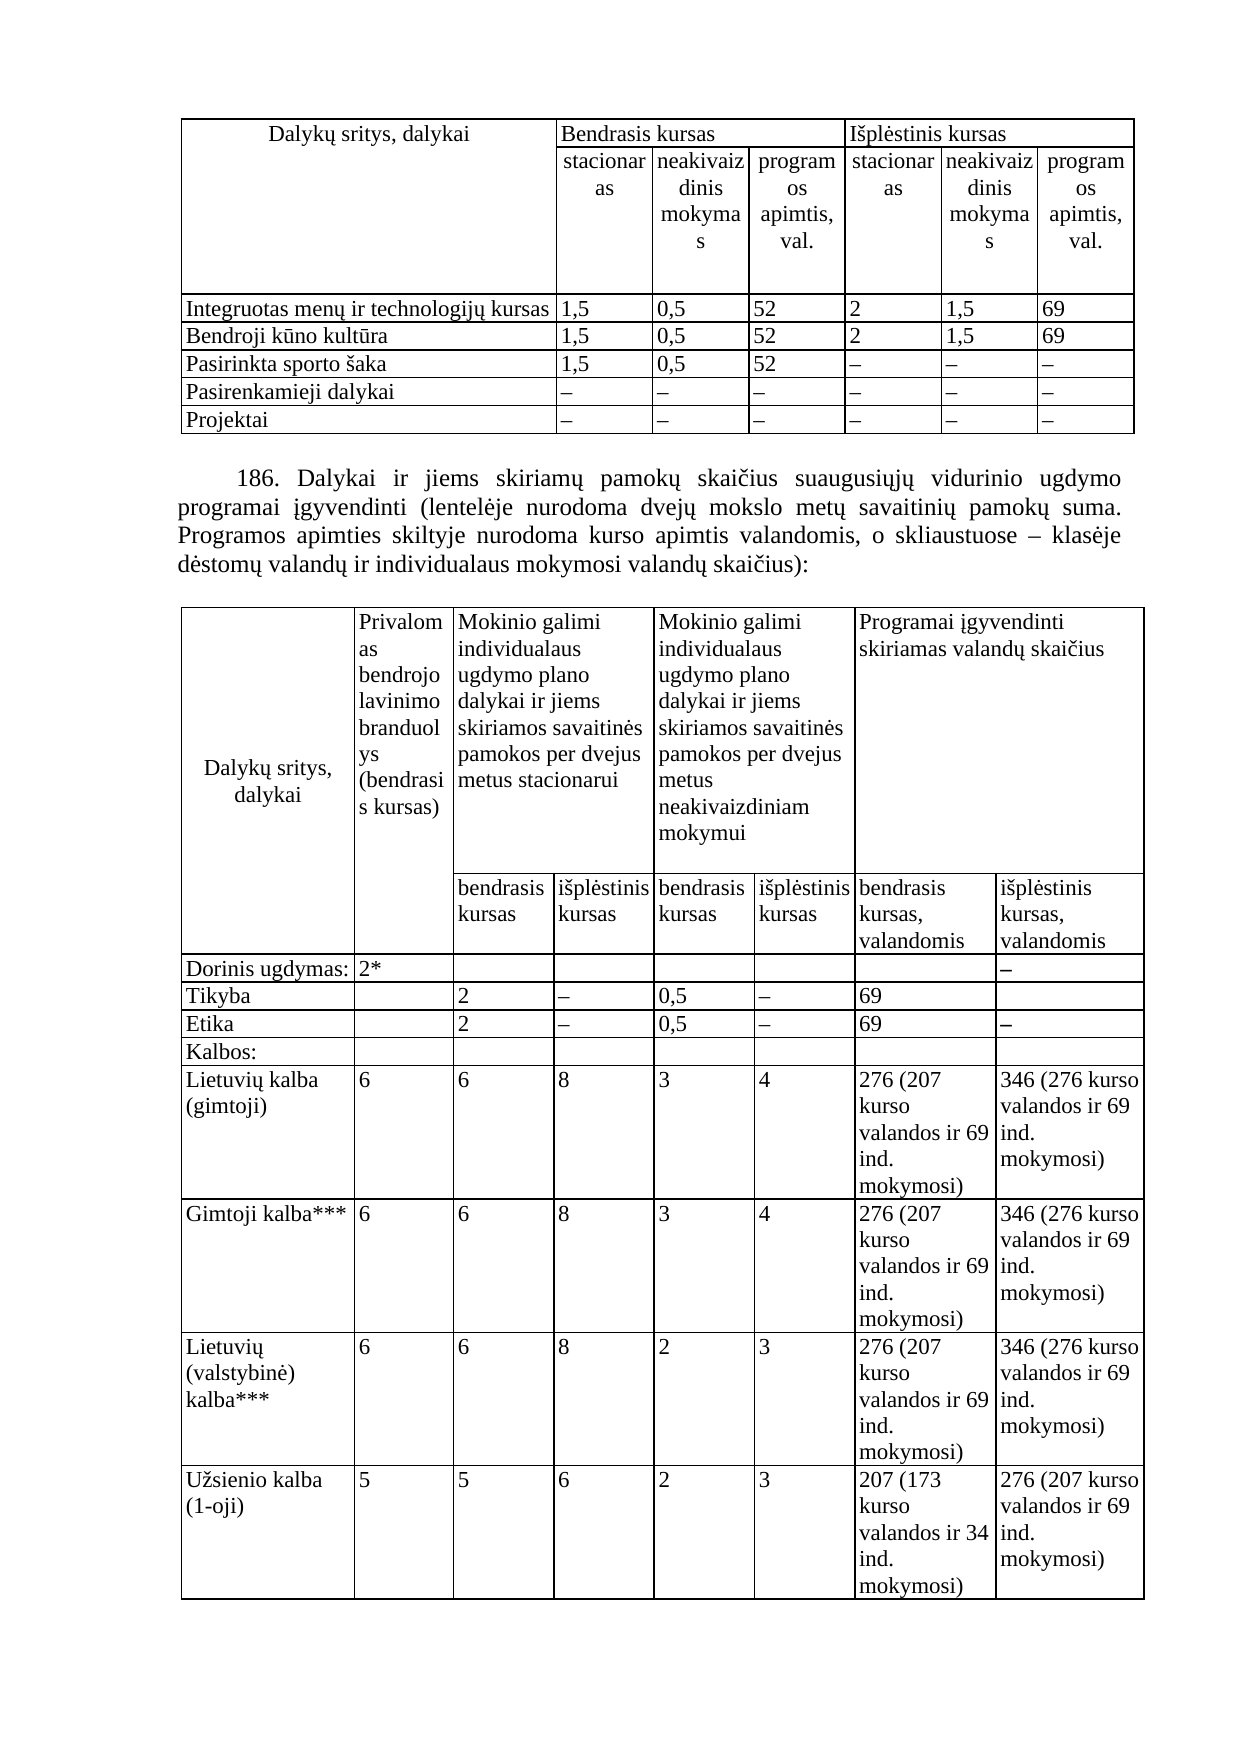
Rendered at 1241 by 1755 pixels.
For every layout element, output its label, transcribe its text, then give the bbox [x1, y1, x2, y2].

table_header Mokinio galimi individualaus ugdymo plano dalykai ir jiems skiriamos savaitinės pamokos per dvejus metus stacionarui [454, 608, 653, 872]
table_cell [755, 1038, 854, 1065]
table_cell [997, 983, 1143, 1009]
table_cell 8 [555, 1333, 653, 1465]
table_cell – [653, 378, 748, 405]
table_cell 1,5 [557, 295, 652, 321]
table_cell Pasirinkta sporto šaka [182, 351, 556, 377]
table_header Mokinio galimi individualaus ugdymo plano dalykai ir jiems skiriamos savaitinės pamokos per dvejus metus neakivaizdiniam mokymui [655, 608, 854, 872]
table_cell – [750, 406, 844, 433]
table_cell [856, 1038, 995, 1065]
table_cell Pasirenkamieji dalykai [182, 378, 556, 405]
table_cell – [942, 406, 1037, 433]
table_cell neakivaizdinis mokymas [653, 148, 748, 293]
table_header Privalomas bendrojo lavinimo branduolys (bendrasis kursas) [355, 608, 453, 953]
table_cell – [942, 378, 1037, 405]
table_cell stacionaras [846, 148, 941, 293]
table_cell 52 [750, 323, 844, 349]
table_cell programos apimtis, val. [750, 148, 844, 293]
table_cell išplėstinis kursas [755, 874, 854, 953]
table_cell 3 [755, 1466, 854, 1598]
table_cell [655, 1038, 754, 1065]
table_cell 52 [750, 295, 844, 321]
table_cell Lietuvių (valstybinė) kalba*** [182, 1333, 354, 1465]
table_cell 6 [555, 1466, 653, 1598]
table_cell 276 (207 kurso valandos ir 69 ind. mokymosi) [856, 1066, 995, 1198]
table_cell 5 [355, 1466, 453, 1598]
table_cell 6 [454, 1066, 553, 1198]
table_cell Etika [182, 1011, 354, 1037]
table_cell 3 [655, 1066, 754, 1198]
table_cell 6 [355, 1066, 453, 1198]
table_cell 69 [856, 1011, 995, 1037]
table_cell neakivaizdinis mokymas [942, 148, 1037, 293]
table_cell 2 [454, 1011, 553, 1037]
table_cell Tikyba [182, 983, 354, 1009]
table_cell 346 (276 kurso valandos ir 69 ind. mokymosi) [997, 1200, 1143, 1331]
table_cell 69 [856, 983, 995, 1009]
table_header Dalykų sritys, dalykai [182, 608, 354, 953]
table_cell Gimtoji kalba*** [182, 1200, 354, 1331]
table_cell 2 [454, 983, 553, 1009]
table_cell – [555, 983, 653, 1009]
table_cell stacionaras [557, 148, 652, 293]
table_header Programai įgyvendinti skiriamas valandų skaičius [856, 608, 1143, 872]
table_cell 276 (207 kurso valandos ir 69 ind. mokymosi) [856, 1333, 995, 1465]
table_cell [555, 955, 653, 981]
table_cell – [846, 406, 941, 433]
table_cell [454, 1038, 553, 1065]
table_header Bendrasis kursas [557, 120, 844, 146]
table_cell [355, 983, 453, 1009]
table_cell [454, 955, 553, 981]
table_cell – [942, 351, 1037, 377]
table_cell 1,5 [557, 351, 652, 377]
table_cell 0,5 [653, 351, 748, 377]
table_cell 6 [454, 1200, 553, 1331]
table_cell Užsienio kalba (1-oji) [182, 1466, 354, 1598]
table_header Išplėstinis kursas [846, 120, 1133, 146]
table_cell 0,5 [655, 983, 754, 1009]
table_cell [555, 1038, 653, 1065]
table_cell 6 [355, 1333, 453, 1465]
table_cell 207 (173 kurso valandos ir 34 ind. mokymosi) [856, 1466, 995, 1598]
table_cell – [557, 406, 652, 433]
table_cell bendrasis kursas [454, 874, 553, 953]
table_cell 4 [755, 1200, 854, 1331]
table_cell – [846, 351, 941, 377]
table_cell 8 [555, 1200, 653, 1331]
table_cell – [555, 1011, 653, 1037]
table_cell 276 (207 kurso valandos ir 69 ind. mokymosi) [856, 1200, 995, 1331]
table_cell 6 [454, 1333, 553, 1465]
table_cell 69 [1038, 295, 1133, 321]
table_cell Dorinis ugdymas: [182, 955, 354, 981]
table_cell – [997, 955, 1143, 981]
table_cell – [750, 378, 844, 405]
table_cell 3 [755, 1333, 854, 1465]
table_cell 8 [555, 1066, 653, 1198]
table_cell 69 [1038, 323, 1133, 349]
table_cell išplėstinis kursas, valandomis [997, 874, 1143, 953]
table_cell – [755, 983, 854, 1009]
table_cell 0,5 [655, 1011, 754, 1037]
table_cell – [997, 1011, 1143, 1037]
table_cell 0,5 [653, 295, 748, 321]
table_cell [856, 955, 995, 981]
table_cell – [846, 378, 941, 405]
table_cell [655, 955, 754, 981]
table_cell – [1038, 351, 1133, 377]
table_cell bendrasis kursas [655, 874, 754, 953]
table_cell Kalbos: [182, 1038, 354, 1065]
table_cell Integruotas menų ir technologijų kursas [182, 295, 556, 321]
table_cell [355, 1011, 453, 1037]
table_cell Bendroji kūno kultūra [182, 323, 556, 349]
table_cell 2 [846, 295, 941, 321]
table_cell Projektai [182, 406, 556, 433]
table_cell 1,5 [942, 295, 1037, 321]
table_cell programos apimtis, val. [1038, 148, 1133, 293]
table_cell 52 [750, 351, 844, 377]
table_cell – [755, 1011, 854, 1037]
table_cell 1,5 [557, 323, 652, 349]
table_cell 276 (207 kurso valandos ir 69 ind. mokymosi) [997, 1466, 1143, 1598]
table_cell 346 (276 kurso valandos ir 69 ind. mokymosi) [997, 1066, 1143, 1198]
table_cell 346 (276 kurso valandos ir 69 ind. mokymosi) [997, 1333, 1143, 1465]
table_cell išplėstinis kursas [555, 874, 653, 953]
table_cell – [1038, 406, 1133, 433]
table_cell – [1038, 378, 1133, 405]
table_cell [755, 955, 854, 981]
table_cell 2 [655, 1466, 754, 1598]
table_cell 2 [846, 323, 941, 349]
table_cell bendrasis kursas, valandomis [856, 874, 995, 953]
table_cell 5 [454, 1466, 553, 1598]
table_cell 2 [655, 1333, 754, 1465]
table_cell [997, 1038, 1143, 1065]
table_cell 2* [355, 955, 453, 981]
table_header Dalykų sritys, dalykai [182, 120, 556, 293]
table_cell 1,5 [942, 323, 1037, 349]
table_cell 4 [755, 1066, 854, 1198]
text 186. Dalykai ir jiems skiriamų pamokų skaičius suaugusiųjų vidurinio ugdymo programai įgyvendinti (lentelėje nurodoma dvejų mokslo metų savaitinių pamokų suma. Programos apimties skiltyje nurodoma kurso apimtis valandomis, o skliaustuose – klasėje dėstomų valandų ir individualaus mokymosi valandų skaičius): [177, 463, 1122, 578]
table_cell – [653, 406, 748, 433]
table_cell 0,5 [653, 323, 748, 349]
table_cell Lietuvių kalba (gimtoji) [182, 1066, 354, 1198]
table_cell – [557, 378, 652, 405]
table_cell [355, 1038, 453, 1065]
table_cell 6 [355, 1200, 453, 1331]
table_cell 3 [655, 1200, 754, 1331]
